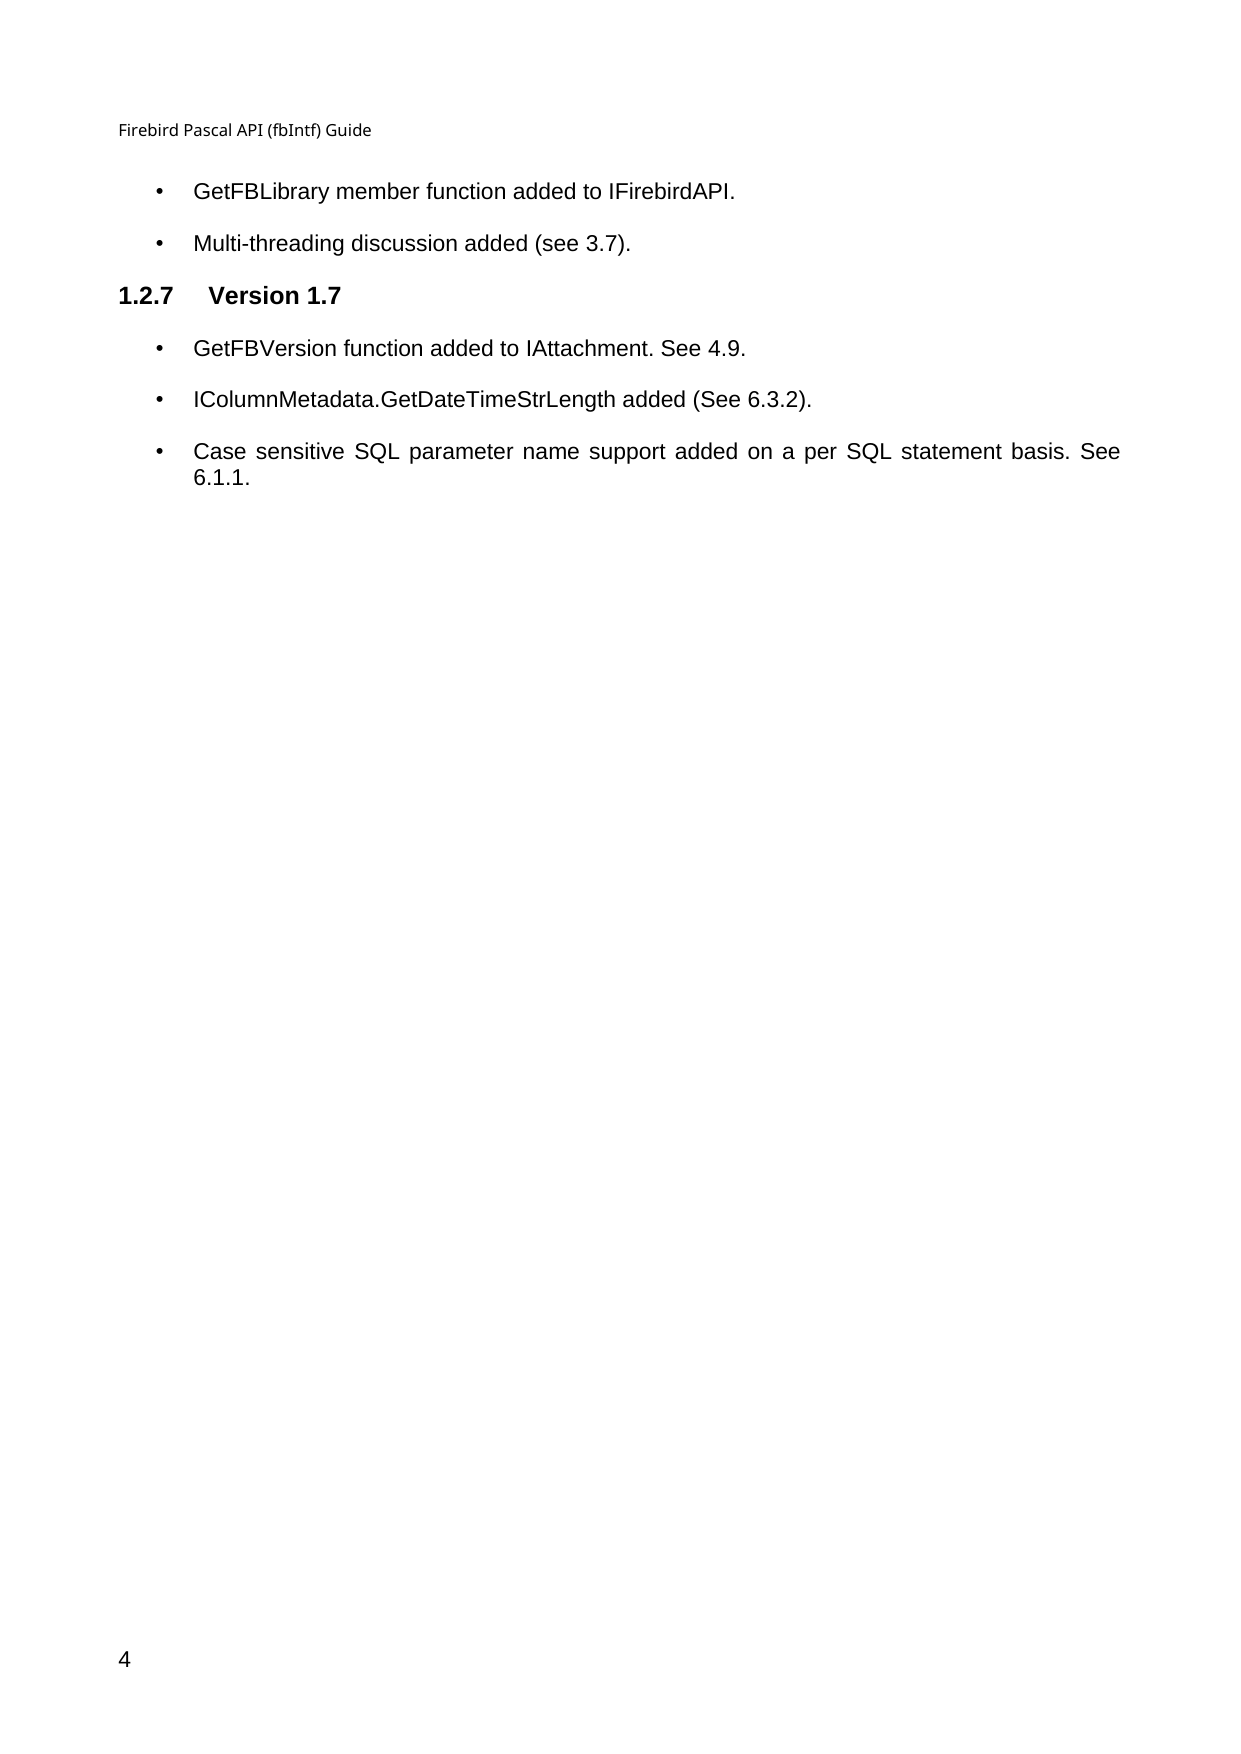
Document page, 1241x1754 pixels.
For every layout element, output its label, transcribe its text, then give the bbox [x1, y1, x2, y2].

list Multi-threading discussion added (see 3.7). [156, 229, 1122, 256]
list GetFBVersion function added to IAttachment. See 4.9. [156, 335, 1122, 361]
list IColumnMetadata.GetDateTimeStrLength added (See 6.3.2). [156, 386, 1122, 413]
list Case sensitive SQL parameter name support added on a per SQL statement basis. See 6.1.1. [156, 438, 1122, 491]
subtitle Version 1.7 [118, 281, 1122, 309]
list GetFBLibrary member function added to IFirebirdAPI. [156, 178, 1122, 204]
